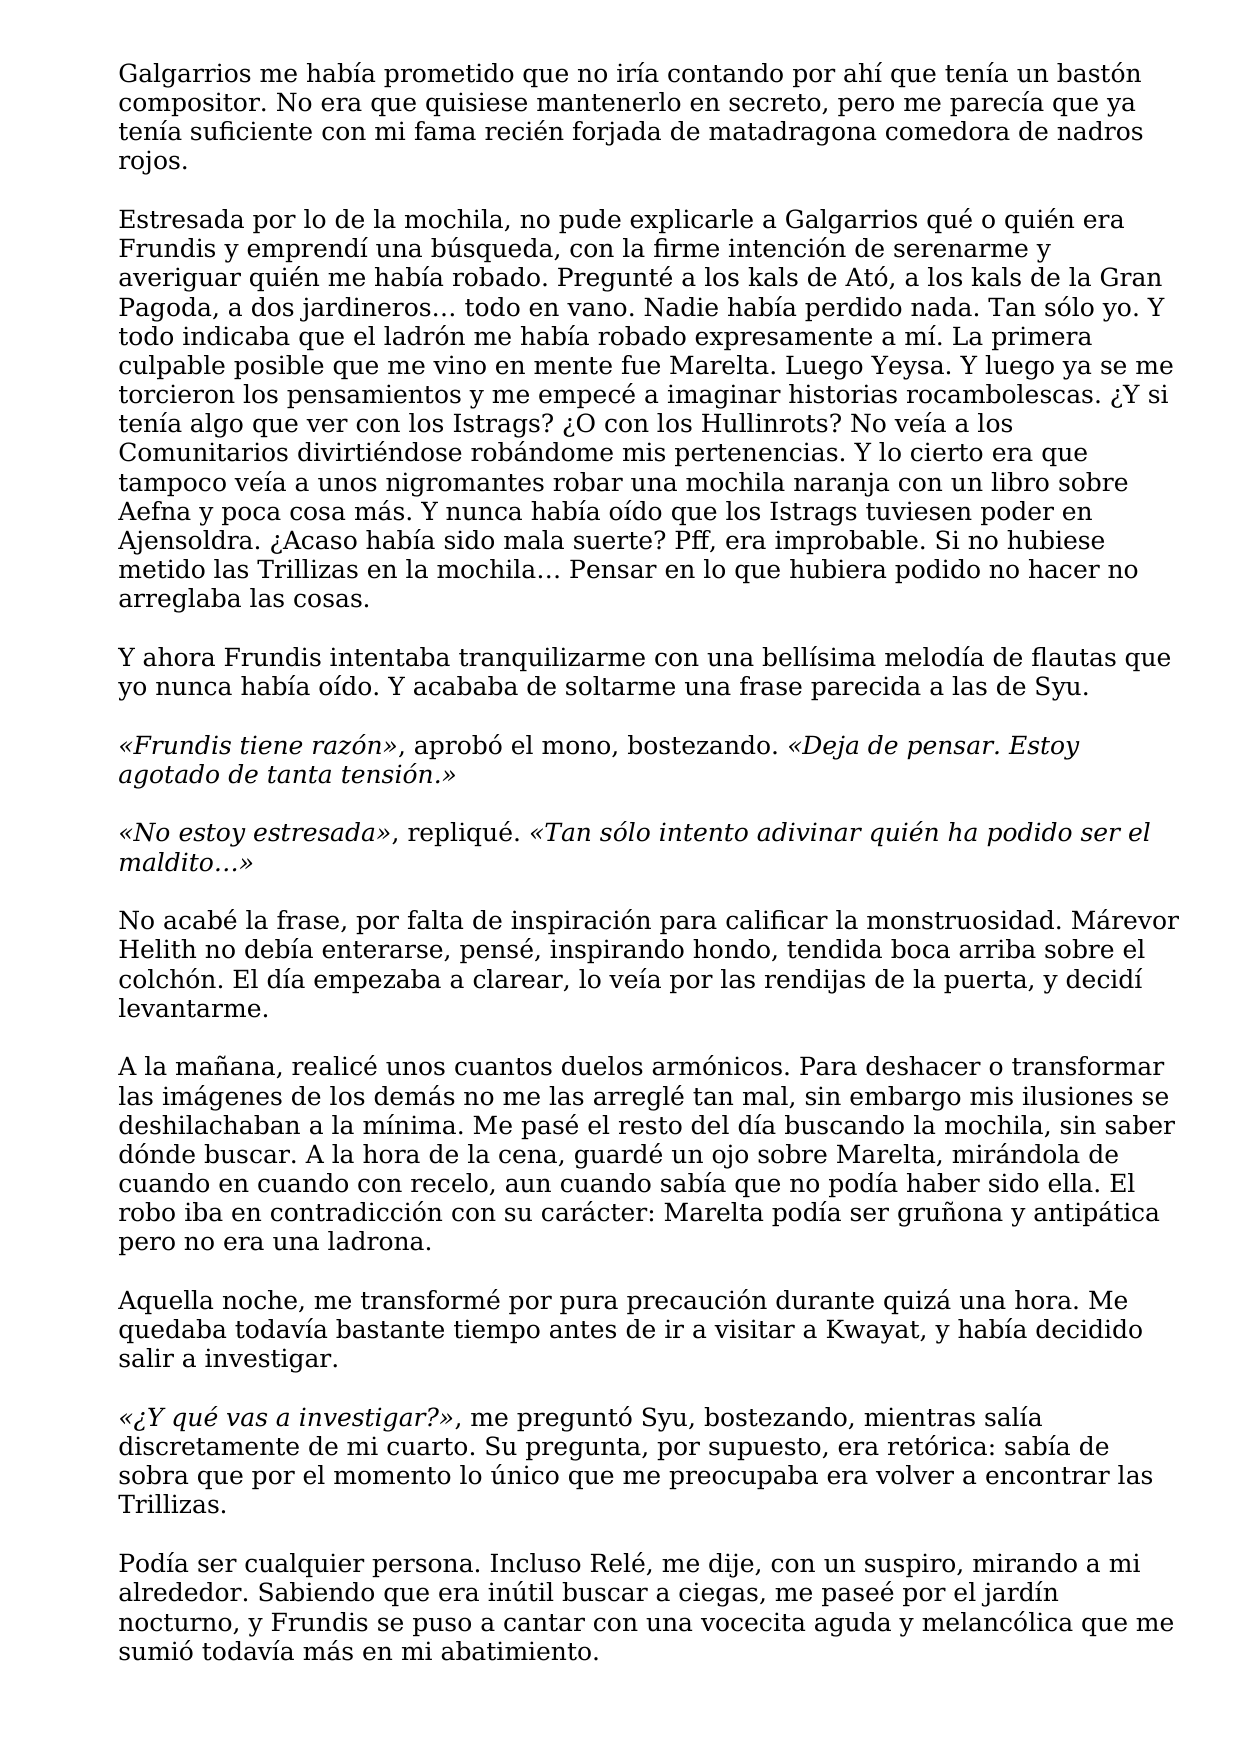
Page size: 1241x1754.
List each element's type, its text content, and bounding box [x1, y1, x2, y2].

text Podía ser cualquier persona. Incluso Relé, me dije, con un suspiro, mirando a mi alrededor. Sabiendo que era inútil buscar a ciegas, me paseé por el jardín nocturno, y Frundis se puso a cantar con una vocecita aguda y melancólica que me sumió todavía más en mi abatimiento. [118, 1549, 1181, 1666]
text Aquella noche, me transformé por pura precaución durante quizá una hora. Me quedaba todavía bastante tiempo antes de ir a visitar a Kwayat, y había decidido salir a investigar. [118, 1286, 1181, 1374]
text «¿Y qué vas a investigar?», me preguntó Syu, bostezando, mientras salía discretamente de mi cuarto. Su pregunta, por supuesto, era retórica: sabía de sobra que por el momento lo único que me preocupaba era volver a encontrar las Trillizas. [118, 1403, 1181, 1520]
text Galgarrios me había prometido que no iría contando por ahí que tenía un bastón compositor. No era que quisiese mantenerlo en secreto, pero me parecía que ya tenía suficiente con mi fama recién forjada de matadragona comedora de nadros rojos. [118, 59, 1181, 176]
text A la mañana, realicé unos cuantos duelos armónicos. Para deshacer o transformar las imágenes de los demás no me las arreglé tan mal, sin embargo mis ilusiones se deshilachaban a la mínima. Me pasé el resto del día buscando la mochila, sin saber dónde buscar. A la hora de la cena, guardé un ojo sobre Marelta, mirándola de cuando en cuando con recelo, aun cuando sabía que no podía haber sido ella. El robo iba en contradicción con su carácter: Marelta podía ser gruñona y antipática pero no era una ladrona. [118, 1053, 1181, 1257]
text «Frundis tiene razón», aprobó el mono, bostezando. «Deja de pensar. Estoy agotado de tanta tensión.» [118, 731, 1181, 789]
text Estresada por lo de la mochila, no pude explicarle a Galgarrios qué o quién era Frundis y emprendí una búsqueda, con la firme intención de serenarme y averiguar quién me había robado. Pregunté a los kals de Ató, a los kals de la Gran Pagoda, a dos jardineros… todo en vano. Nadie había perdido nada. Tan sólo yo. Y todo indicaba que el ladrón me había robado expresamente a mí. La primera culpable posible que me vino en mente fue Marelta. Luego Yeysa. Y luego ya se me torcieron los pensamientos y me empecé a imaginar historias rocambolescas. ¿Y si tenía algo que ver con los Istrags? ¿O con los Hullinrots? No veía a los Comunitarios divirtiéndose robándome mis pertenencias. Y lo cierto era que tampoco veía a unos nigromantes robar una mochila naranja con un libro sobre Aefna y poca cosa más. Y nunca había oído que los Istrags tuviesen poder en Ajensoldra. ¿Acaso había sido mala suerte? Pff, era improbable. Si no hubiese metido las Trillizas en la mochila… Pensar en lo que hubiera podido no hacer no arreglaba las cosas. [118, 205, 1181, 613]
text No acabé la frase, por falta de inspiración para calificar la monstruosidad. Márevor Helith no debía enterarse, pensé, inspirando hondo, tendida boca arriba sobre el colchón. El día empezaba a clarear, lo veía por las rendijas de la puerta, y decidí levantarme. [118, 906, 1181, 1023]
text Y ahora Frundis intentaba tranquilizarme con una bellísima melodía de flautas que yo nunca había oído. Y acababa de soltarme una frase parecida a las de Syu. [118, 643, 1181, 701]
text «No estoy estresada», repliqué. «Tan sólo intento adivinar quién ha podido ser el maldito…» [118, 819, 1181, 877]
